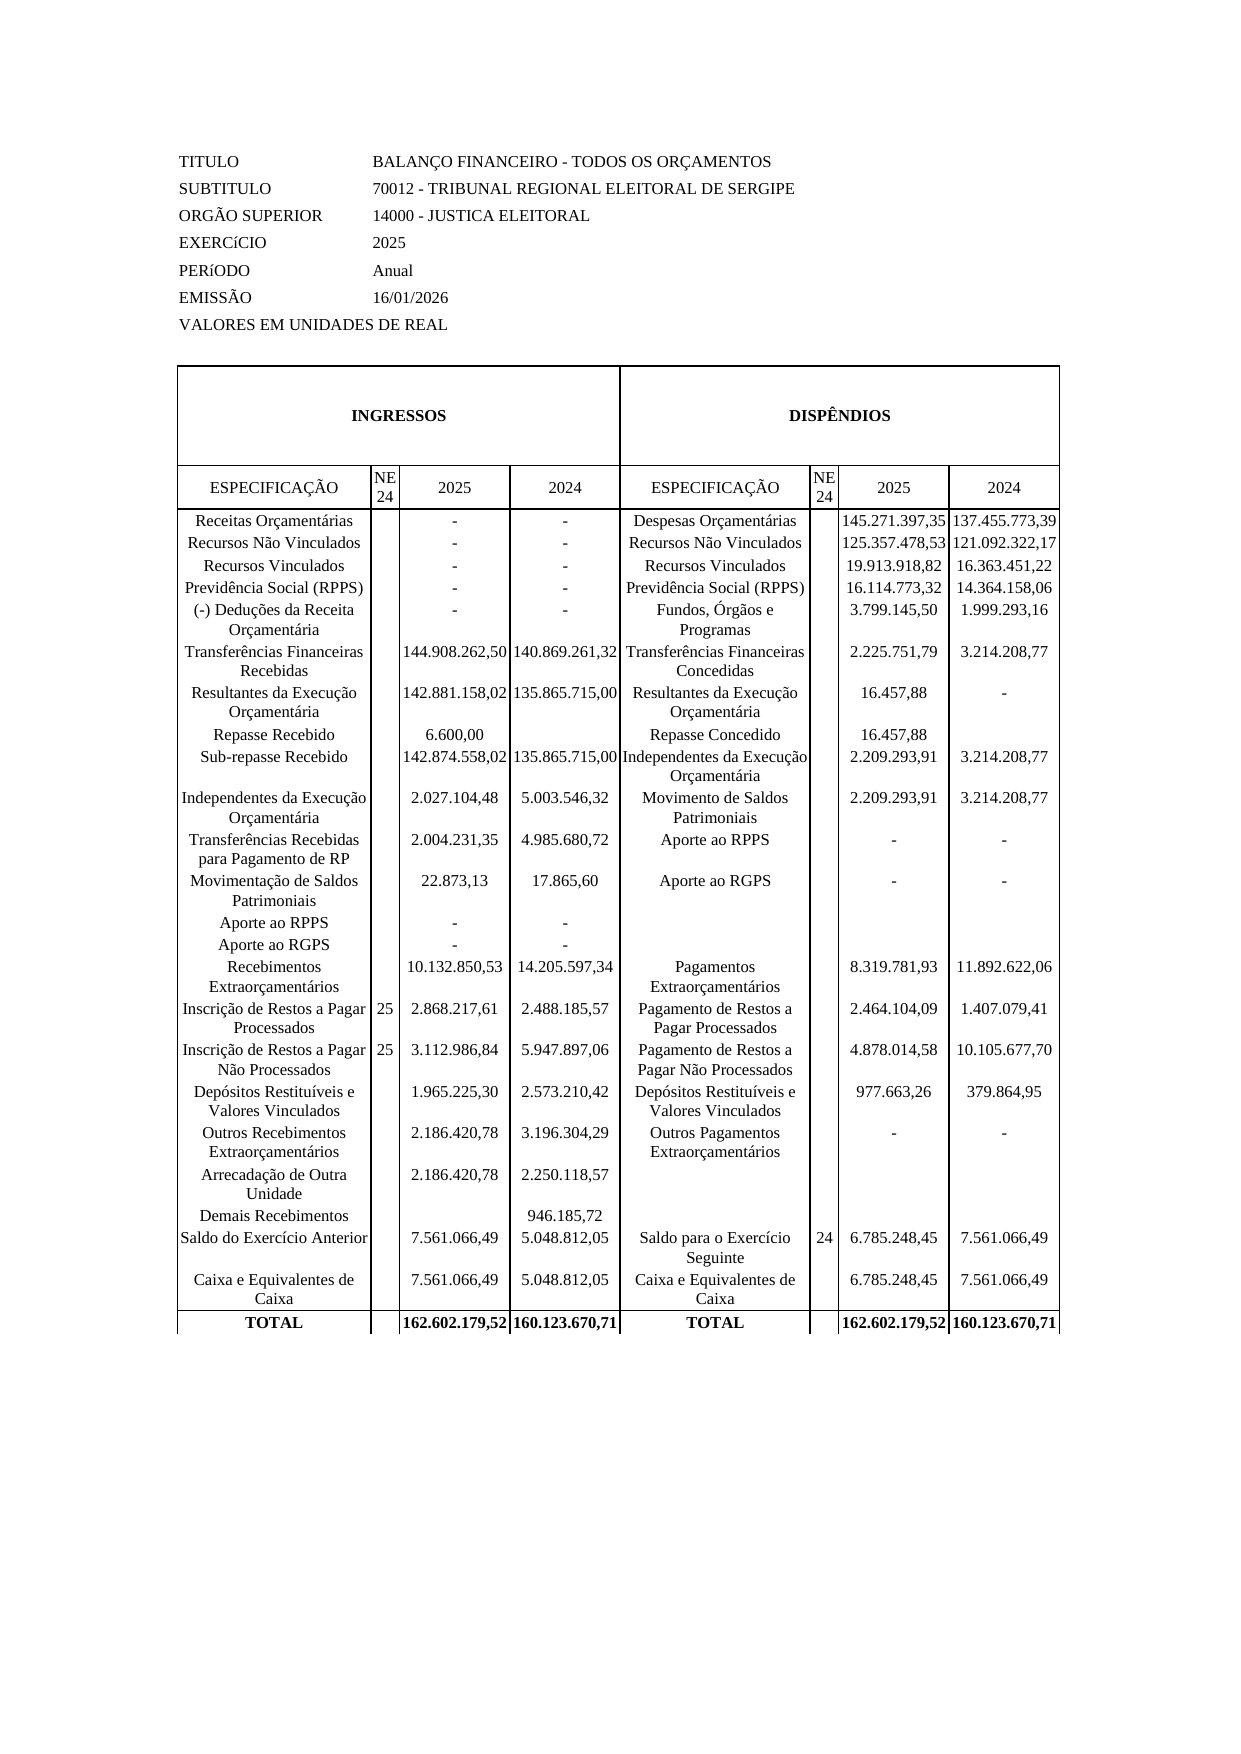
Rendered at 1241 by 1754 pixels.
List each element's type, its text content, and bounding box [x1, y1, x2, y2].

table_cell Aporte ao RPPS [621, 828, 809, 869]
table_cell 2.186.420,78 [400, 1121, 509, 1163]
table_cell Pagamentos Extraorçamentários [621, 956, 809, 997]
table_cell [177, 338, 1059, 365]
table_cell [811, 1080, 838, 1121]
table_cell 5.048.812,05 [511, 1268, 619, 1309]
table_cell 25 [372, 997, 399, 1038]
table_cell 160.123.670,71 [950, 1311, 1059, 1333]
table_cell [372, 723, 399, 745]
table_cell - [839, 828, 948, 869]
table_cell Resultantes da Execução Orçamentária [621, 681, 809, 723]
table_cell 135.865.715,00 [511, 681, 619, 723]
table_cell - [400, 532, 509, 554]
table_cell [400, 1204, 509, 1227]
table_cell Recursos Não Vinculados [621, 532, 809, 554]
table_cell Fundos, Órgãos e Programas [621, 599, 809, 640]
table_cell [621, 1163, 809, 1204]
table_cell Sub-repasse Recebido [178, 745, 370, 787]
table_cell Saldo do Exercício Anterior [178, 1227, 370, 1268]
table_cell - [511, 576, 619, 598]
table_cell [372, 956, 399, 997]
table_cell Demais Recebimentos [178, 1204, 370, 1227]
table_cell [811, 599, 838, 640]
table_cell [372, 599, 399, 640]
table_cell [811, 640, 838, 681]
table_cell [950, 1163, 1059, 1204]
table_cell 2025 [371, 229, 1059, 256]
table_cell 16.457,88 [839, 723, 948, 745]
table_cell [372, 1121, 399, 1163]
table_cell [950, 723, 1059, 745]
table_cell [372, 828, 399, 869]
table_cell [811, 1121, 838, 1163]
table_cell Pagamento de Restos a Pagar Processados [621, 997, 809, 1038]
table_cell 7.561.066,49 [950, 1268, 1059, 1309]
table_cell 2024 [950, 466, 1059, 508]
table_cell [839, 1163, 948, 1204]
table_cell 2.209.293,91 [839, 787, 948, 828]
table_cell [372, 681, 399, 723]
table_cell EXERCíCIO [177, 229, 366, 256]
table_cell 3.214.208,77 [950, 640, 1059, 681]
table_cell Recursos Não Vinculados [178, 532, 370, 554]
table_cell [811, 1163, 838, 1204]
table_cell Anual [371, 256, 1059, 283]
table_cell 25 [372, 1039, 399, 1080]
table_cell 19.913.918,82 [839, 554, 948, 576]
table_cell - [511, 532, 619, 554]
table_cell Outros Pagamentos Extraorçamentários [621, 1121, 809, 1163]
table_cell - [511, 554, 619, 576]
table_cell 2.004.231,35 [400, 828, 509, 869]
table_cell Despesas Orçamentárias [621, 510, 809, 532]
table_cell 22.873,13 [400, 870, 509, 911]
table_cell 3.799.145,50 [839, 599, 948, 640]
table_cell 6.785.248,45 [839, 1268, 948, 1309]
table_cell [811, 745, 838, 787]
table_cell 16.114.773,32 [839, 576, 948, 598]
table_cell - [839, 870, 948, 911]
table_cell [511, 723, 619, 745]
table_cell 379.864,95 [950, 1080, 1059, 1121]
table_cell 3.214.208,77 [950, 745, 1059, 787]
table_cell [811, 510, 838, 532]
table_cell 977.663,26 [839, 1080, 948, 1121]
table_cell [811, 933, 838, 956]
table_cell 2.488.185,57 [511, 997, 619, 1038]
table_cell 11.892.622,06 [950, 956, 1059, 997]
table_cell - [839, 1121, 948, 1163]
table_cell 121.092.322,17 [950, 532, 1059, 554]
table_cell [811, 956, 838, 997]
table_cell Movimento de Saldos Patrimoniais [621, 787, 809, 828]
table_cell [811, 532, 838, 554]
table_cell - [400, 510, 509, 532]
table_cell Pagamento de Restos a Pagar Não Processados [621, 1039, 809, 1080]
table_cell 10.105.677,70 [950, 1039, 1059, 1080]
table_cell [839, 1204, 948, 1227]
table_cell 125.357.478,53 [839, 532, 948, 554]
table_cell 2.573.210,42 [511, 1080, 619, 1121]
table_cell [811, 1268, 838, 1309]
table_cell [372, 532, 399, 554]
table_cell Recursos Vinculados [621, 554, 809, 576]
table_cell ESPECIFICAÇÃO [178, 466, 370, 508]
table_cell Receitas Orçamentárias [178, 510, 370, 532]
table_cell Transferências Financeiras Recebidas [178, 640, 370, 681]
table_cell [811, 1311, 838, 1333]
table_cell NE 24 [811, 466, 838, 508]
table_cell DISPÊNDIOS [621, 367, 1059, 465]
table_cell 135.865.715,00 [511, 745, 619, 787]
table_cell - [950, 828, 1059, 869]
table_cell 1.407.079,41 [950, 997, 1059, 1038]
table_cell 1.999.293,16 [950, 599, 1059, 640]
table_cell [372, 576, 399, 598]
table_cell [811, 554, 838, 576]
table_cell 24 [811, 1227, 838, 1268]
table_cell 16.457,88 [839, 681, 948, 723]
table_cell - [511, 933, 619, 956]
table_cell Caixa e Equivalentes de Caixa [178, 1268, 370, 1309]
table_cell Resultantes da Execução Orçamentária [178, 681, 370, 723]
table_cell 3.112.986,84 [400, 1039, 509, 1080]
table_cell [372, 745, 399, 787]
table_header [366, 148, 371, 175]
table_cell [372, 1311, 399, 1333]
table_cell VALORES EM UNIDADES DE REAL [177, 311, 1059, 338]
table_cell Recursos Vinculados [178, 554, 370, 576]
table_cell Transferências Financeiras Concedidas [621, 640, 809, 681]
table_cell [621, 911, 809, 933]
table_cell Aporte ao RPPS [178, 911, 370, 933]
table_cell [366, 175, 371, 202]
table_cell [372, 1227, 399, 1268]
table_cell 3.196.304,29 [511, 1121, 619, 1163]
table_cell TOTAL [621, 1311, 809, 1333]
table_cell [372, 933, 399, 956]
table_cell 140.869.261,32 [511, 640, 619, 681]
table_cell Previdência Social (RPPS) [178, 576, 370, 598]
table_cell [811, 911, 838, 933]
table_cell - [950, 870, 1059, 911]
table_cell EMISSÃO [177, 284, 366, 311]
table_cell 14000 - JUSTICA ELEITORAL [371, 202, 1059, 229]
table_cell 2025 [839, 466, 948, 508]
table_cell 6.785.248,45 [839, 1227, 948, 1268]
table_cell Outros Recebimentos Extraorçamentários [178, 1121, 370, 1163]
table_cell 5.003.546,32 [511, 787, 619, 828]
table_cell [950, 911, 1059, 933]
table_cell Previdência Social (RPPS) [621, 576, 809, 598]
table_cell [950, 933, 1059, 956]
table_cell 7.561.066,49 [400, 1227, 509, 1268]
table_cell 137.455.773,39 [950, 510, 1059, 532]
table_cell [811, 1204, 838, 1227]
table_cell 162.602.179,52 [839, 1311, 948, 1333]
table_header BALANÇO FINANCEIRO - TODOS OS ORÇAMENTOS [371, 148, 1059, 175]
table_cell 2.225.751,79 [839, 640, 948, 681]
table_cell 5.947.897,06 [511, 1039, 619, 1080]
table_cell [372, 1204, 399, 1227]
table_cell [839, 911, 948, 933]
table_cell 8.319.781,93 [839, 956, 948, 997]
table_cell - [511, 599, 619, 640]
table_cell [366, 284, 371, 311]
table_cell Aporte ao RGPS [178, 933, 370, 956]
table_cell 162.602.179,52 [400, 1311, 509, 1333]
table_cell SUBTITULO [177, 175, 366, 202]
table_cell 160.123.670,71 [511, 1311, 619, 1333]
table_cell [372, 870, 399, 911]
table_cell - [400, 911, 509, 933]
table_cell 7.561.066,49 [950, 1227, 1059, 1268]
table_cell 145.271.397,35 [839, 510, 948, 532]
table_cell [372, 1163, 399, 1204]
table_cell 17.865,60 [511, 870, 619, 911]
table_cell [372, 640, 399, 681]
table_cell 7.561.066,49 [400, 1268, 509, 1309]
table_cell 2024 [511, 466, 619, 508]
table_cell (-) Deduções da Receita Orçamentária [178, 599, 370, 640]
table_cell - [400, 554, 509, 576]
table_cell [811, 870, 838, 911]
table_cell [621, 1204, 809, 1227]
table_cell [811, 681, 838, 723]
table_cell Movimentação de Saldos Patrimoniais [178, 870, 370, 911]
table_cell [811, 828, 838, 869]
table_cell 2025 [400, 466, 509, 508]
table_cell - [511, 911, 619, 933]
table_cell Inscrição de Restos a Pagar Não Processados [178, 1039, 370, 1080]
table_cell [366, 202, 371, 229]
table_cell Independentes da Execução Orçamentária [178, 787, 370, 828]
table_cell - [400, 599, 509, 640]
table_cell Repasse Recebido [178, 723, 370, 745]
table_cell Depósitos Restituíveis e Valores Vinculados [621, 1080, 809, 1121]
table_cell 14.364.158,06 [950, 576, 1059, 598]
table_cell 142.881.158,02 [400, 681, 509, 723]
table_cell 4.878.014,58 [839, 1039, 948, 1080]
table_cell ESPECIFICAÇÃO [621, 466, 809, 508]
table_cell 14.205.597,34 [511, 956, 619, 997]
table_cell Inscrição de Restos a Pagar Processados [178, 997, 370, 1038]
table_cell Arrecadação de Outra Unidade [178, 1163, 370, 1204]
table_cell 6.600,00 [400, 723, 509, 745]
table_cell 2.027.104,48 [400, 787, 509, 828]
table_cell - [511, 510, 619, 532]
table_cell [621, 933, 809, 956]
table_cell [372, 787, 399, 828]
table_cell 2.250.118,57 [511, 1163, 619, 1204]
table_cell Saldo para o Exercício Seguinte [621, 1227, 809, 1268]
table_cell 5.048.812,05 [511, 1227, 619, 1268]
table_cell Depósitos Restituíveis e Valores Vinculados [178, 1080, 370, 1121]
table_cell - [950, 1121, 1059, 1163]
table_cell [372, 1268, 399, 1309]
table_cell 1.965.225,30 [400, 1080, 509, 1121]
table_cell - [400, 933, 509, 956]
table_cell INGRESSOS [178, 367, 619, 465]
table_cell [839, 933, 948, 956]
table_cell NE 24 [372, 466, 399, 508]
table_cell PERíODO [177, 256, 366, 283]
table_cell ORGÃO SUPERIOR [177, 202, 366, 229]
table_cell Aporte ao RGPS [621, 870, 809, 911]
table_cell 946.185,72 [511, 1204, 619, 1227]
table_cell Transferências Recebidas para Pagamento de RP [178, 828, 370, 869]
table_cell 16/01/2026 [371, 284, 1059, 311]
table_cell [811, 1039, 838, 1080]
table_cell [811, 576, 838, 598]
table_cell 144.908.262,50 [400, 640, 509, 681]
table_cell Independentes da Execução Orçamentária [621, 745, 809, 787]
table_header TITULO [177, 148, 366, 175]
table_cell 4.985.680,72 [511, 828, 619, 869]
table_cell [811, 723, 838, 745]
table_cell 2.209.293,91 [839, 745, 948, 787]
table_cell Repasse Concedido [621, 723, 809, 745]
table_cell [372, 1080, 399, 1121]
table_cell Recebimentos Extraorçamentários [178, 956, 370, 997]
table_cell 2.868.217,61 [400, 997, 509, 1038]
table_cell 2.186.420,78 [400, 1163, 509, 1204]
table_cell Caixa e Equivalentes de Caixa [621, 1268, 809, 1309]
table_cell [372, 554, 399, 576]
table_cell 16.363.451,22 [950, 554, 1059, 576]
table_cell [366, 229, 371, 256]
table_cell 70012 - TRIBUNAL REGIONAL ELEITORAL DE SERGIPE [371, 175, 1059, 202]
table_cell [372, 510, 399, 532]
table_cell [366, 256, 371, 283]
table_cell 10.132.850,53 [400, 956, 509, 997]
table_cell 142.874.558,02 [400, 745, 509, 787]
table_cell 2.464.104,09 [839, 997, 948, 1038]
table_cell - [400, 576, 509, 598]
table_cell [811, 787, 838, 828]
table_cell 3.214.208,77 [950, 787, 1059, 828]
table_cell [950, 1204, 1059, 1227]
table_cell TOTAL [178, 1311, 370, 1333]
table_cell [811, 997, 838, 1038]
table_cell - [950, 681, 1059, 723]
table_cell [372, 911, 399, 933]
